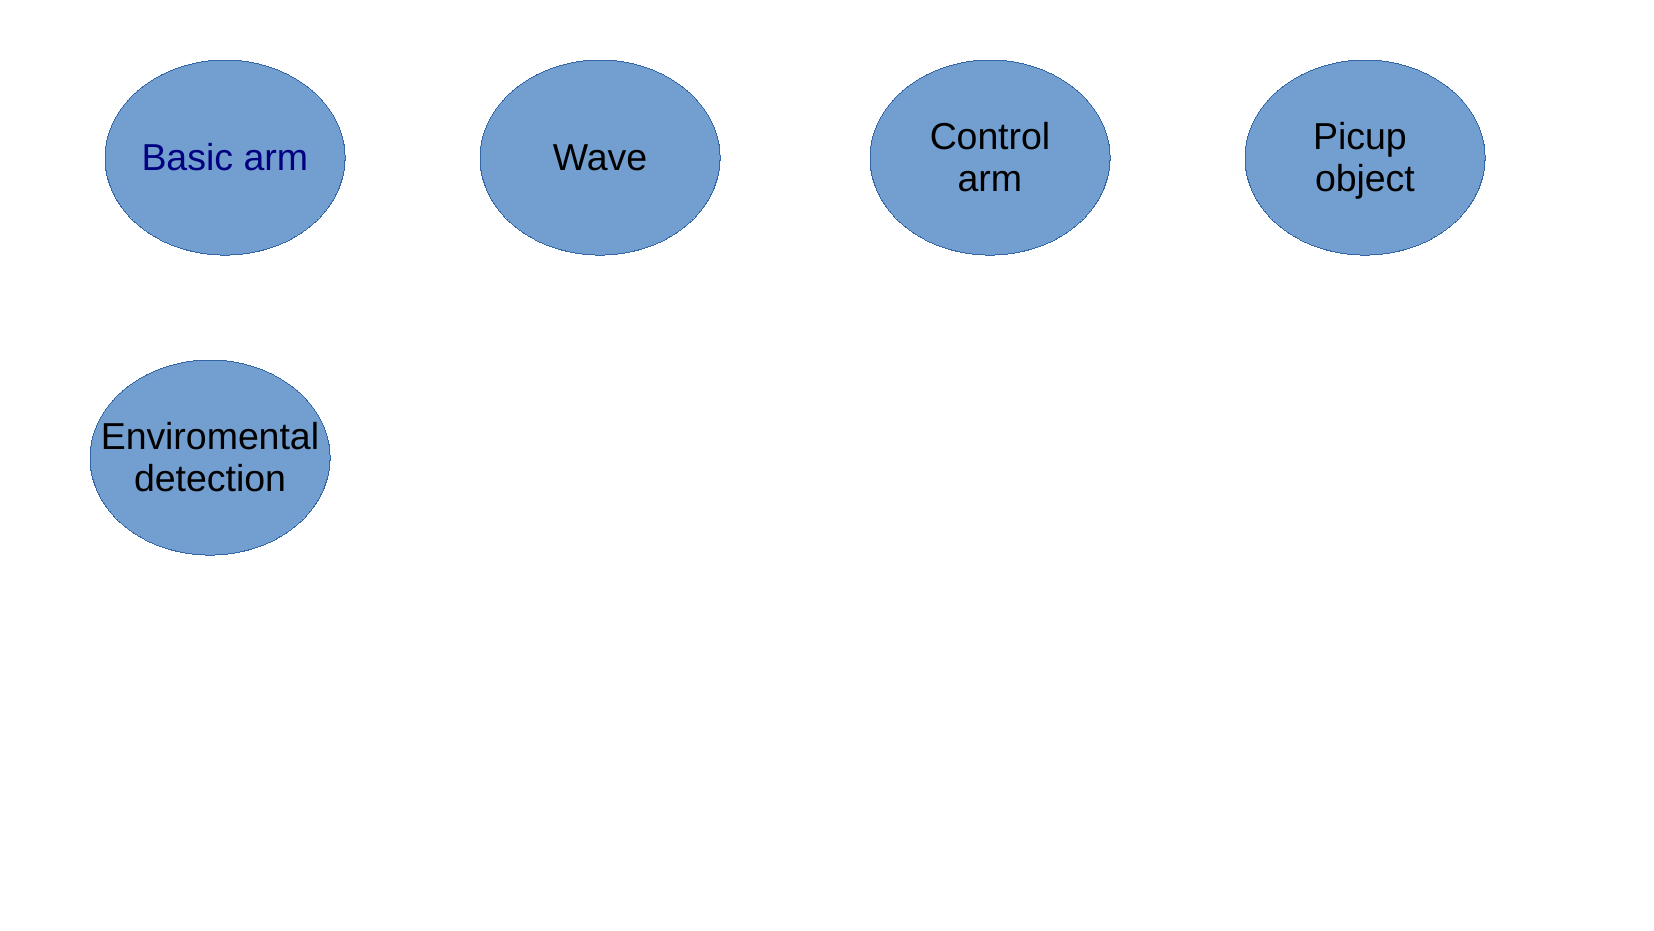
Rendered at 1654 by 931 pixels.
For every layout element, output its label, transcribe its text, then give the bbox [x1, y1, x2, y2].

text_box Picup object [1245, 60, 1486, 256]
text_box Enviromental detection [90, 360, 331, 556]
text_box Basic arm [105, 60, 346, 256]
text_box Wave [480, 60, 721, 256]
text_box Control arm [870, 60, 1111, 256]
